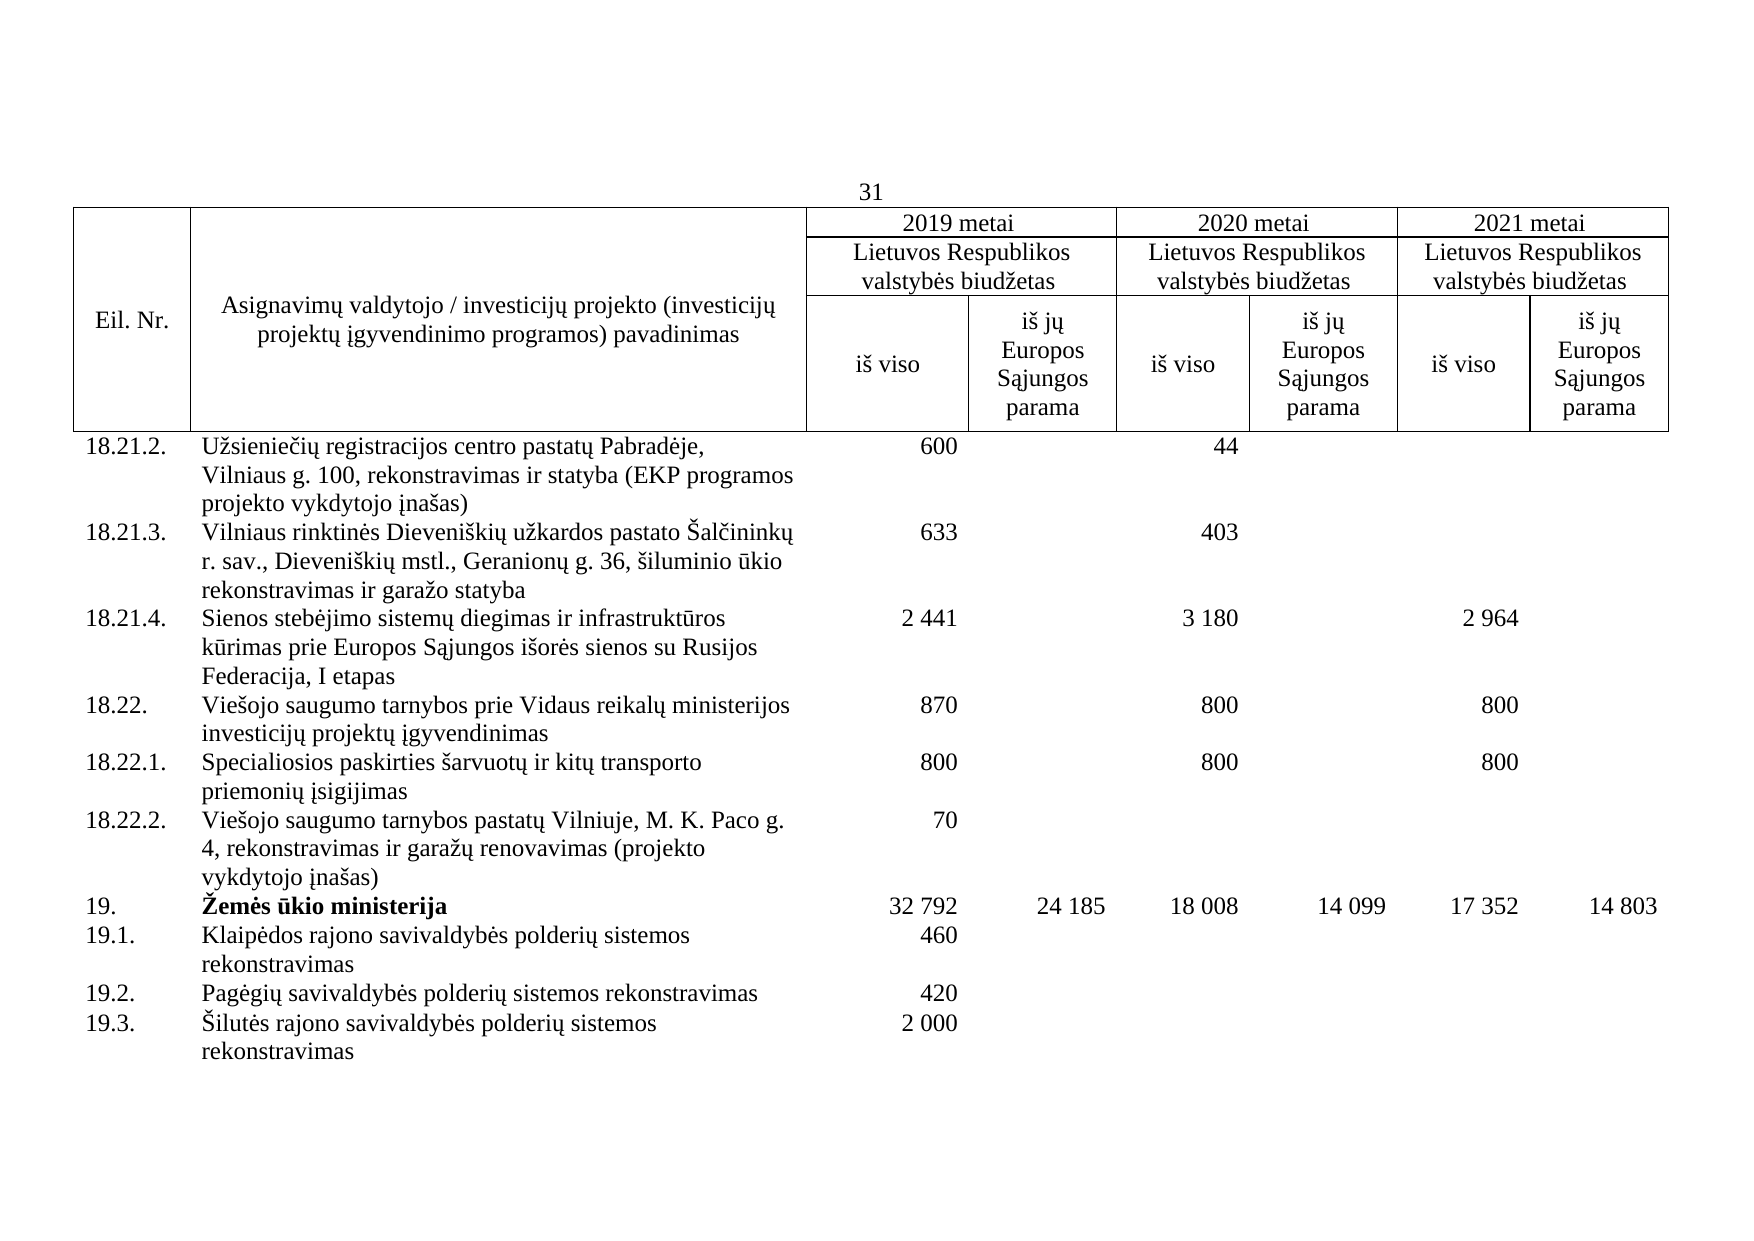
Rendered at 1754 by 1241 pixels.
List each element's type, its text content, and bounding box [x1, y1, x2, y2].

table_cell 18 008 [1116, 891, 1249, 921]
table_cell [1530, 517, 1668, 603]
table_cell 800 [1397, 690, 1530, 747]
table_cell [969, 1008, 1116, 1065]
table_cell [1249, 604, 1397, 690]
table_cell 24 185 [969, 891, 1116, 921]
table_cell 2 964 [1397, 604, 1530, 690]
table_cell Pagėgių savivaldybės polderių sistemos rekonstravimas [190, 978, 806, 1008]
table_cell [969, 747, 1116, 805]
table_header Asignavimų valdytojo / investicijų projekto (investicijų projektų įgyvendinimo programos) pavadinimas [191, 208, 806, 431]
table_cell 870 [806, 690, 969, 747]
table_cell 800 [1116, 690, 1249, 747]
table_cell 420 [806, 978, 969, 1008]
table_cell 18.22.2. [74, 805, 190, 891]
table_cell [1530, 921, 1668, 978]
table_cell iš viso [1398, 296, 1529, 431]
table_cell 14 099 [1249, 891, 1397, 921]
table_cell Viešojo saugumo tarnybos prie Vidaus reikalų ministerijos investicijų projektų įgyvendinimas [190, 690, 806, 747]
table_cell [1116, 805, 1249, 891]
table_cell [1397, 517, 1530, 603]
table_cell 18.21.4. [74, 604, 190, 690]
table_cell [1530, 978, 1668, 1008]
table_cell iš viso [807, 296, 968, 431]
table_cell Klaipėdos rajono savivaldybės polderių sistemos rekonstravimas [190, 921, 806, 978]
table_cell 18.21.3. [74, 517, 190, 603]
table_cell 633 [806, 517, 969, 603]
table_cell [969, 432, 1116, 517]
table_cell Žemės ūkio ministerija [190, 891, 806, 921]
table_cell Lietuvos Respublikos valstybės biudžetas [807, 238, 1116, 295]
table_cell 800 [1397, 747, 1530, 805]
table_cell 70 [806, 805, 969, 891]
table_cell [969, 604, 1116, 690]
table_cell iš jų Europos Sąjungos parama [1250, 296, 1397, 431]
table_header 2021 metai [1398, 208, 1668, 236]
table_cell [1249, 921, 1397, 978]
table_cell [1530, 690, 1668, 747]
table_cell [1116, 921, 1249, 978]
table_cell [1116, 1008, 1249, 1065]
table_cell Sienos stebėjimo sistemų diegimas ir infrastruktūros kūrimas prie Europos Sąjungos išorės sienos su Rusijos Federacija, I etapas [190, 604, 806, 690]
table_cell 19. [74, 891, 190, 921]
table_cell 2 000 [806, 1008, 969, 1065]
table_cell [1530, 747, 1668, 805]
table_cell 44 [1116, 432, 1249, 517]
table_cell 19.1. [74, 921, 190, 978]
table_cell [1249, 978, 1397, 1008]
table_cell Vilniaus rinktinės Dieveniškių užkardos pastato Šalčininkų r. sav., Dieveniškių mstl., Geranionų g. 36, šiluminio ūkio rekonstravimas ir garažo statyba [190, 517, 806, 603]
table_cell [1116, 978, 1249, 1008]
table_cell iš jų Europos Sąjungos parama [1531, 296, 1668, 431]
table_cell [1397, 921, 1530, 978]
table_cell 460 [806, 921, 969, 978]
table_cell [1249, 1008, 1397, 1065]
table_header 2020 metai [1117, 208, 1397, 236]
table_cell Specialiosios paskirties šarvuotų ir kitų transporto priemonių įsigijimas [190, 747, 806, 805]
table_cell [969, 921, 1116, 978]
table_cell [1249, 747, 1397, 805]
table_cell Šilutės rajono savivaldybės polderių sistemos rekonstravimas [190, 1008, 806, 1065]
table_cell 14 803 [1530, 891, 1668, 921]
table_cell 800 [806, 747, 969, 805]
table_cell [969, 805, 1116, 891]
table_cell 18.22.1. [74, 747, 190, 805]
table_cell 32 792 [806, 891, 969, 921]
table_cell 17 352 [1397, 891, 1530, 921]
table_cell 18.22. [74, 690, 190, 747]
table_cell [1249, 690, 1397, 747]
table_header Eil. Nr. [74, 208, 190, 431]
table_cell 19.2. [74, 978, 190, 1008]
table_cell Lietuvos Respublikos valstybės biudžetas [1117, 238, 1397, 295]
table_cell [1249, 517, 1397, 603]
table_cell 800 [1116, 747, 1249, 805]
table_cell iš jų Europos Sąjungos parama [969, 296, 1116, 431]
table_cell [1530, 432, 1668, 517]
table_cell Užsieniečių registracijos centro pastatų Pabradėje, Vilniaus g. 100, rekonstravimas ir statyba (EKP programos projekto vykdytojo įnašas) [190, 432, 806, 517]
table_cell [969, 690, 1116, 747]
table_cell [1397, 1008, 1530, 1065]
table_cell 19.3. [74, 1008, 190, 1065]
table_cell [1397, 432, 1530, 517]
table_cell Lietuvos Respublikos valstybės biudžetas [1398, 238, 1668, 295]
table_cell [1530, 604, 1668, 690]
table_cell [1530, 805, 1668, 891]
table_cell [1530, 1008, 1668, 1065]
table_cell iš viso [1117, 296, 1249, 431]
table_cell [1397, 805, 1530, 891]
table_cell [969, 517, 1116, 603]
table_header 2019 metai [807, 208, 1116, 236]
table_cell 403 [1116, 517, 1249, 603]
table_cell [1249, 805, 1397, 891]
table_cell 600 [806, 432, 969, 517]
table_cell [1249, 432, 1397, 517]
table_cell 2 441 [806, 604, 969, 690]
table_cell 18.21.2. [74, 432, 190, 517]
table_cell [969, 978, 1116, 1008]
table_cell 3 180 [1116, 604, 1249, 690]
table_cell [1397, 978, 1530, 1008]
table_cell Viešojo saugumo tarnybos pastatų Vilniuje, M. K. Paco g. 4, rekonstravimas ir garažų renovavimas (projekto vykdytojo įnašas) [190, 805, 806, 891]
